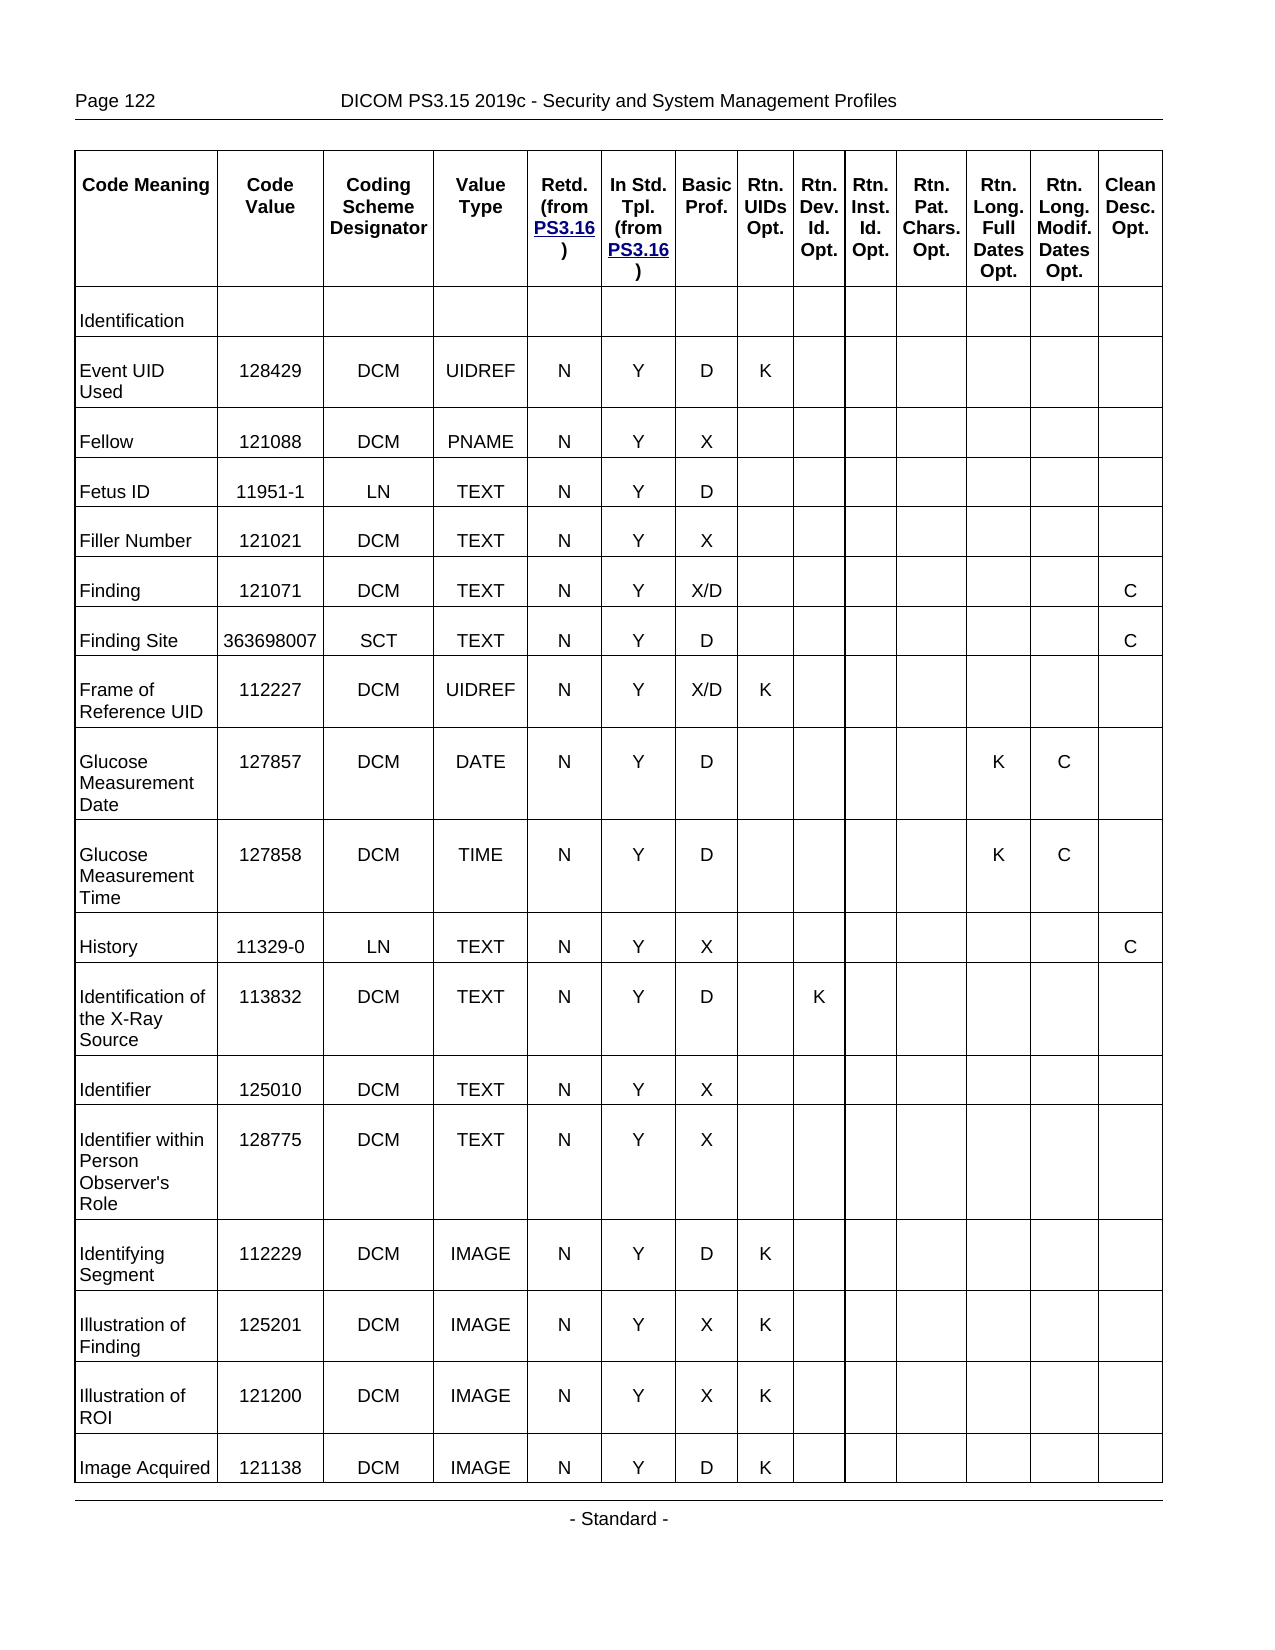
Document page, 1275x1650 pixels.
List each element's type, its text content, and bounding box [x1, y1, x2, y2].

table_cell [846, 820, 896, 912]
table_cell [1099, 963, 1162, 1055]
table_cell K [967, 820, 1030, 912]
table_cell [1099, 656, 1162, 727]
table_cell [794, 507, 844, 556]
table_cell Fetus ID [76, 458, 217, 506]
table_cell Y [602, 408, 675, 457]
table_cell D [676, 607, 737, 655]
table_cell [897, 1434, 966, 1482]
table_cell Y [602, 557, 675, 606]
table_cell [1031, 1220, 1098, 1290]
table_cell [1099, 337, 1162, 407]
table_cell TEXT [434, 1056, 527, 1104]
table_cell Y [602, 656, 675, 727]
table_cell C [1099, 607, 1162, 655]
table_cell K [738, 1434, 793, 1482]
table_cell [1031, 1105, 1098, 1219]
table_cell [1099, 1056, 1162, 1104]
table_cell D [676, 1220, 737, 1290]
table_cell [846, 1434, 896, 1482]
table_cell 127858 [218, 820, 323, 912]
table_cell Y [602, 1105, 675, 1219]
table_cell D [676, 337, 737, 407]
table_cell [846, 458, 896, 506]
table_cell DCM [324, 728, 433, 819]
table_cell Identifying Segment [76, 1220, 217, 1290]
table_cell N [528, 1434, 601, 1482]
table_cell N [528, 656, 601, 727]
table_cell [738, 820, 793, 912]
table_header Rtn. Pat. Chars. Opt. [897, 151, 966, 286]
table_cell [846, 1056, 896, 1104]
table_cell 112229 [218, 1220, 323, 1290]
table_cell [897, 656, 966, 727]
table_cell [324, 287, 433, 336]
table_cell [738, 1056, 793, 1104]
table_cell [897, 607, 966, 655]
table_cell C [1099, 913, 1162, 962]
table_cell Y [602, 337, 675, 407]
table_cell Y [602, 1056, 675, 1104]
table_cell [897, 1362, 966, 1432]
table_cell X [676, 1105, 737, 1219]
table_cell DCM [324, 1105, 433, 1219]
table_cell [897, 963, 966, 1055]
table_cell [794, 728, 844, 819]
table_cell X/D [676, 656, 737, 727]
table_cell K [738, 1220, 793, 1290]
table_cell Y [602, 728, 675, 819]
table_cell [676, 287, 737, 336]
table_cell [1099, 408, 1162, 457]
table_cell N [528, 1220, 601, 1290]
table_cell D [676, 963, 737, 1055]
table_cell N [528, 728, 601, 819]
table_cell Y [602, 1434, 675, 1482]
table_cell LN [324, 913, 433, 962]
table_header Value Type [434, 151, 527, 286]
table_cell [967, 337, 1030, 407]
table_header Code Value [218, 151, 323, 286]
table_cell [967, 287, 1030, 336]
table_cell [1099, 820, 1162, 912]
table_cell [846, 656, 896, 727]
table_cell [738, 963, 793, 1055]
table_cell Y [602, 1362, 675, 1432]
table_cell [794, 1434, 844, 1482]
table_cell DCM [324, 408, 433, 457]
table_cell [1099, 507, 1162, 556]
table_cell [738, 1105, 793, 1219]
table_cell [1099, 728, 1162, 819]
table_cell [967, 507, 1030, 556]
table_cell [1031, 963, 1098, 1055]
table_header Coding Scheme Designator [324, 151, 433, 286]
table_cell N [528, 820, 601, 912]
table_cell 11329-0 [218, 913, 323, 962]
table_cell N [528, 557, 601, 606]
table_header Rtn. Inst. Id. Opt. [846, 151, 896, 286]
table_header Retd. (from PS3.16) [528, 151, 601, 286]
table_cell [846, 728, 896, 819]
table_cell [897, 728, 966, 819]
table_cell [897, 287, 966, 336]
table_cell [434, 287, 527, 336]
table_cell TEXT [434, 607, 527, 655]
table_cell N [528, 1362, 601, 1432]
table_cell [1099, 1434, 1162, 1482]
table_cell 127857 [218, 728, 323, 819]
table_cell [897, 913, 966, 962]
table_cell [794, 656, 844, 727]
table_cell Glucose Measurement Time [76, 820, 217, 912]
table_cell Y [602, 963, 675, 1055]
table_cell K [738, 1291, 793, 1361]
table_cell [1031, 557, 1098, 606]
table_cell X [676, 1291, 737, 1361]
table_cell Filler Number [76, 507, 217, 556]
table_cell 112227 [218, 656, 323, 727]
table_cell [967, 557, 1030, 606]
table_cell X [676, 1362, 737, 1432]
table_cell [738, 507, 793, 556]
table_cell Y [602, 1291, 675, 1361]
table_cell DCM [324, 557, 433, 606]
table_cell [967, 408, 1030, 457]
table_cell IMAGE [434, 1220, 527, 1290]
table_cell N [528, 1056, 601, 1104]
table_cell [794, 287, 844, 336]
table_cell [1099, 1105, 1162, 1219]
table_cell [897, 820, 966, 912]
table_cell [218, 287, 323, 336]
table_cell N [528, 337, 601, 407]
table_cell [738, 728, 793, 819]
table_header In Std. Tpl. (from PS3.16) [602, 151, 675, 286]
table_cell [1031, 1291, 1098, 1361]
table_cell PNAME [434, 408, 527, 457]
table_cell N [528, 408, 601, 457]
table_cell SCT [324, 607, 433, 655]
table_cell D [676, 1434, 737, 1482]
table_cell [846, 963, 896, 1055]
table_cell K [738, 1362, 793, 1432]
table_cell [846, 408, 896, 457]
table_cell N [528, 1291, 601, 1361]
table_cell [1031, 408, 1098, 457]
table_cell [1099, 287, 1162, 336]
table_cell TEXT [434, 507, 527, 556]
table_cell [738, 408, 793, 457]
table_cell LN [324, 458, 433, 506]
table_cell D [676, 820, 737, 912]
table_cell [794, 913, 844, 962]
table_cell Identifier [76, 1056, 217, 1104]
table_cell [846, 557, 896, 606]
table_cell X [676, 1056, 737, 1104]
table_cell [1031, 656, 1098, 727]
table_header Rtn. UIDs Opt. [738, 151, 793, 286]
table_cell [794, 557, 844, 606]
table_cell [897, 458, 966, 506]
table_cell Finding Site [76, 607, 217, 655]
table_cell TEXT [434, 1105, 527, 1219]
table_cell [602, 287, 675, 336]
table_cell X [676, 408, 737, 457]
table_header Rtn. Long. Full Dates Opt. [967, 151, 1030, 286]
table_cell TIME [434, 820, 527, 912]
table_cell C [1031, 820, 1098, 912]
table_cell [794, 1362, 844, 1432]
table_cell [897, 1291, 966, 1361]
table_cell [794, 1056, 844, 1104]
table_cell [897, 337, 966, 407]
table_cell DCM [324, 1220, 433, 1290]
table_cell DATE [434, 728, 527, 819]
table_cell [897, 1056, 966, 1104]
table_cell [967, 607, 1030, 655]
table_cell Identification of the X-Ray Source [76, 963, 217, 1055]
table_cell [897, 557, 966, 606]
table_cell [846, 913, 896, 962]
table_cell [967, 1220, 1030, 1290]
table_cell UIDREF [434, 337, 527, 407]
table_cell DCM [324, 820, 433, 912]
table_cell [846, 1220, 896, 1290]
table_cell Y [602, 820, 675, 912]
table_cell UIDREF [434, 656, 527, 727]
table_cell [846, 287, 896, 336]
table_cell [967, 656, 1030, 727]
table_cell [967, 913, 1030, 962]
table_cell IMAGE [434, 1291, 527, 1361]
table_cell 113832 [218, 963, 323, 1055]
table_header Rtn. Dev. Id. Opt. [794, 151, 844, 286]
table_cell [738, 913, 793, 962]
table_cell D [676, 728, 737, 819]
table_cell [846, 507, 896, 556]
table_cell 363698007 [218, 607, 323, 655]
table_cell [738, 458, 793, 506]
table_cell 121088 [218, 408, 323, 457]
table_cell DCM [324, 1434, 433, 1482]
table_cell [846, 1105, 896, 1219]
table_cell X/D [676, 557, 737, 606]
table_cell N [528, 1105, 601, 1219]
table_cell C [1099, 557, 1162, 606]
table_cell K [738, 656, 793, 727]
table_cell 11951-1 [218, 458, 323, 506]
table_cell DCM [324, 1291, 433, 1361]
table_cell 121200 [218, 1362, 323, 1432]
table_cell [794, 337, 844, 407]
table_cell N [528, 458, 601, 506]
table_cell [1031, 1434, 1098, 1482]
table_cell X [676, 913, 737, 962]
table_cell [967, 1291, 1030, 1361]
table_cell Illustration of Finding [76, 1291, 217, 1361]
table_cell N [528, 607, 601, 655]
table_cell [1031, 458, 1098, 506]
table_cell [738, 287, 793, 336]
table_cell Y [602, 458, 675, 506]
table_cell [846, 607, 896, 655]
table_cell [967, 1056, 1030, 1104]
table_header Rtn. Long. Modif. Dates Opt. [1031, 151, 1098, 286]
table_cell [897, 507, 966, 556]
table_cell Fellow [76, 408, 217, 457]
table_cell Y [602, 607, 675, 655]
table_cell Identification [76, 287, 217, 336]
table_cell 125010 [218, 1056, 323, 1104]
table_cell TEXT [434, 557, 527, 606]
table_cell TEXT [434, 963, 527, 1055]
table_cell DCM [324, 507, 433, 556]
table_cell Event UID Used [76, 337, 217, 407]
table_cell [794, 607, 844, 655]
table_cell K [738, 337, 793, 407]
table_cell [1031, 1056, 1098, 1104]
table_cell [1031, 507, 1098, 556]
table_cell K [967, 728, 1030, 819]
table_cell 121071 [218, 557, 323, 606]
table_cell Image Acquired [76, 1434, 217, 1482]
table_cell [967, 1105, 1030, 1219]
table_cell [794, 1291, 844, 1361]
table_cell Identifier within Person Observer's Role [76, 1105, 217, 1219]
table_cell Y [602, 913, 675, 962]
table_cell K [794, 963, 844, 1055]
table_cell DCM [324, 1056, 433, 1104]
table_cell [846, 1362, 896, 1432]
table_cell Glucose Measurement Date [76, 728, 217, 819]
table_cell TEXT [434, 913, 527, 962]
table_cell [1099, 1362, 1162, 1432]
table_cell DCM [324, 963, 433, 1055]
table_header Basic Prof. [676, 151, 737, 286]
table_cell [1099, 1220, 1162, 1290]
table_cell [846, 337, 896, 407]
table_cell 121021 [218, 507, 323, 556]
table_cell IMAGE [434, 1434, 527, 1482]
table_cell DCM [324, 656, 433, 727]
table_header Clean Desc. Opt. [1099, 151, 1162, 286]
table_cell [794, 1220, 844, 1290]
table_cell D [676, 458, 737, 506]
table_cell Frame of Reference UID [76, 656, 217, 727]
table_cell [738, 557, 793, 606]
table_cell [897, 1220, 966, 1290]
table_header Code Meaning [76, 151, 217, 286]
table_cell TEXT [434, 458, 527, 506]
table_cell [1031, 1362, 1098, 1432]
table_cell [897, 1105, 966, 1219]
table_cell [1031, 337, 1098, 407]
table_cell [967, 1434, 1030, 1482]
table_cell [794, 820, 844, 912]
table_cell History [76, 913, 217, 962]
table_cell X [676, 507, 737, 556]
table_cell [967, 963, 1030, 1055]
table_cell [794, 1105, 844, 1219]
table_cell [846, 1291, 896, 1361]
table_cell [967, 458, 1030, 506]
table_cell C [1031, 728, 1098, 819]
table_cell Y [602, 507, 675, 556]
table_cell 125201 [218, 1291, 323, 1361]
table_cell [897, 408, 966, 457]
table_cell [794, 408, 844, 457]
table_cell [1099, 1291, 1162, 1361]
table_cell [967, 1362, 1030, 1432]
table_cell [738, 607, 793, 655]
table_cell 128429 [218, 337, 323, 407]
table_cell IMAGE [434, 1362, 527, 1432]
table_cell 121138 [218, 1434, 323, 1482]
table_cell [1031, 913, 1098, 962]
table_cell [1099, 458, 1162, 506]
table_cell Illustration of ROI [76, 1362, 217, 1432]
table_cell N [528, 507, 601, 556]
table_cell 128775 [218, 1105, 323, 1219]
table_cell [1031, 607, 1098, 655]
table_cell [528, 287, 601, 336]
table_cell DCM [324, 1362, 433, 1432]
table_cell [1031, 287, 1098, 336]
table_cell [794, 458, 844, 506]
table_cell N [528, 913, 601, 962]
table_cell Finding [76, 557, 217, 606]
table_cell N [528, 963, 601, 1055]
table_cell Y [602, 1220, 675, 1290]
table_cell DCM [324, 337, 433, 407]
